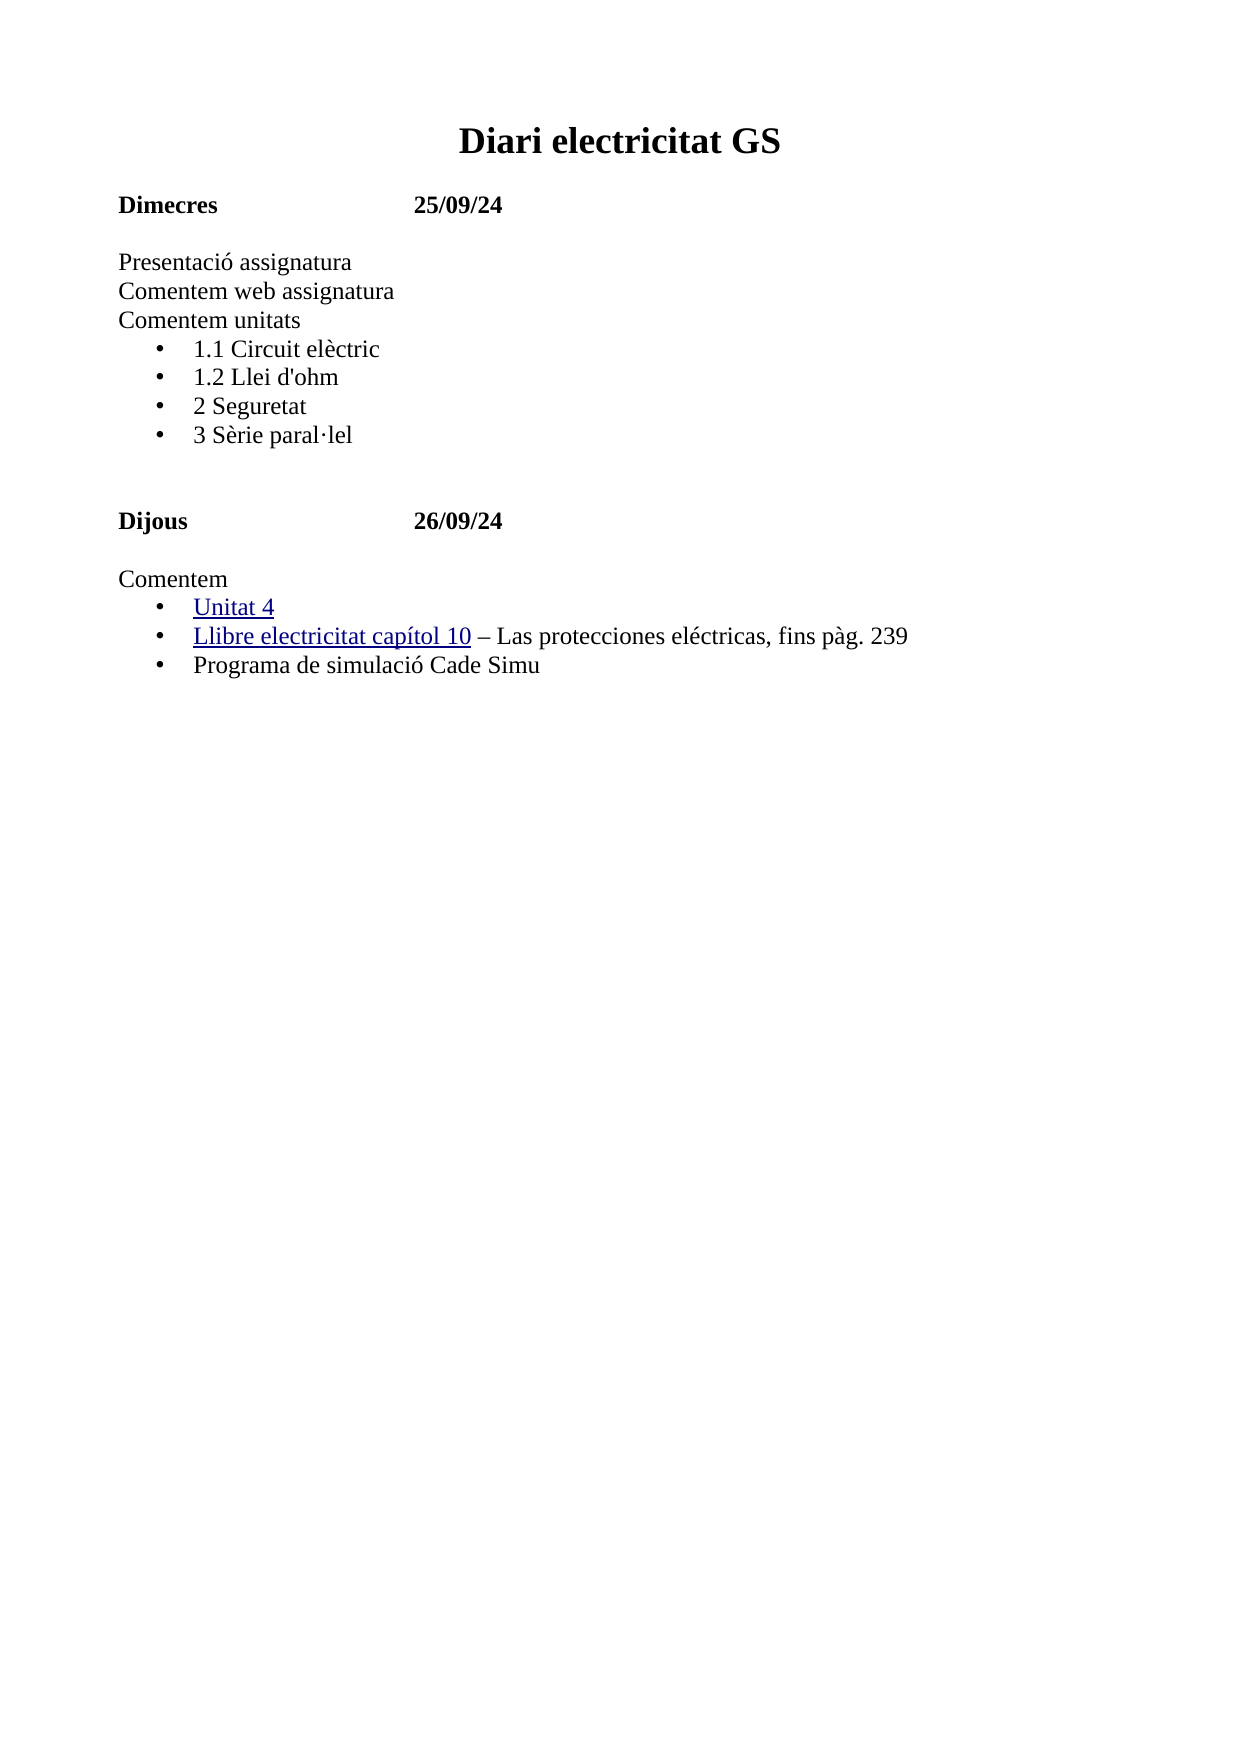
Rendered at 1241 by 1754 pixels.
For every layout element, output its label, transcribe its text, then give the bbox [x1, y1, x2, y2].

text Presentació assignatura [118, 247, 1122, 276]
text Comentem [118, 564, 1122, 592]
list 3 Sèrie paral·lel [156, 420, 1122, 449]
text Dimecres 25/09/24 [118, 190, 1122, 219]
list 2 Seguretat [156, 391, 1122, 420]
list Programa de simulació Cade Simu [156, 650, 1122, 679]
list Unitat 4 [156, 592, 1122, 621]
text Diari electricitat GS [118, 118, 1122, 161]
list 1.2 Llei d'ohm [156, 362, 1122, 391]
text Comentem web assignatura [118, 276, 1122, 305]
list 1.1 Circuit elèctric [156, 334, 1122, 362]
text Dijous 26/09/24 [118, 506, 1122, 535]
list Llibre electricitat capítol 10 – Las protecciones eléctricas, fins pàg. 239 [156, 621, 1122, 650]
text Comentem unitats [118, 305, 1122, 334]
